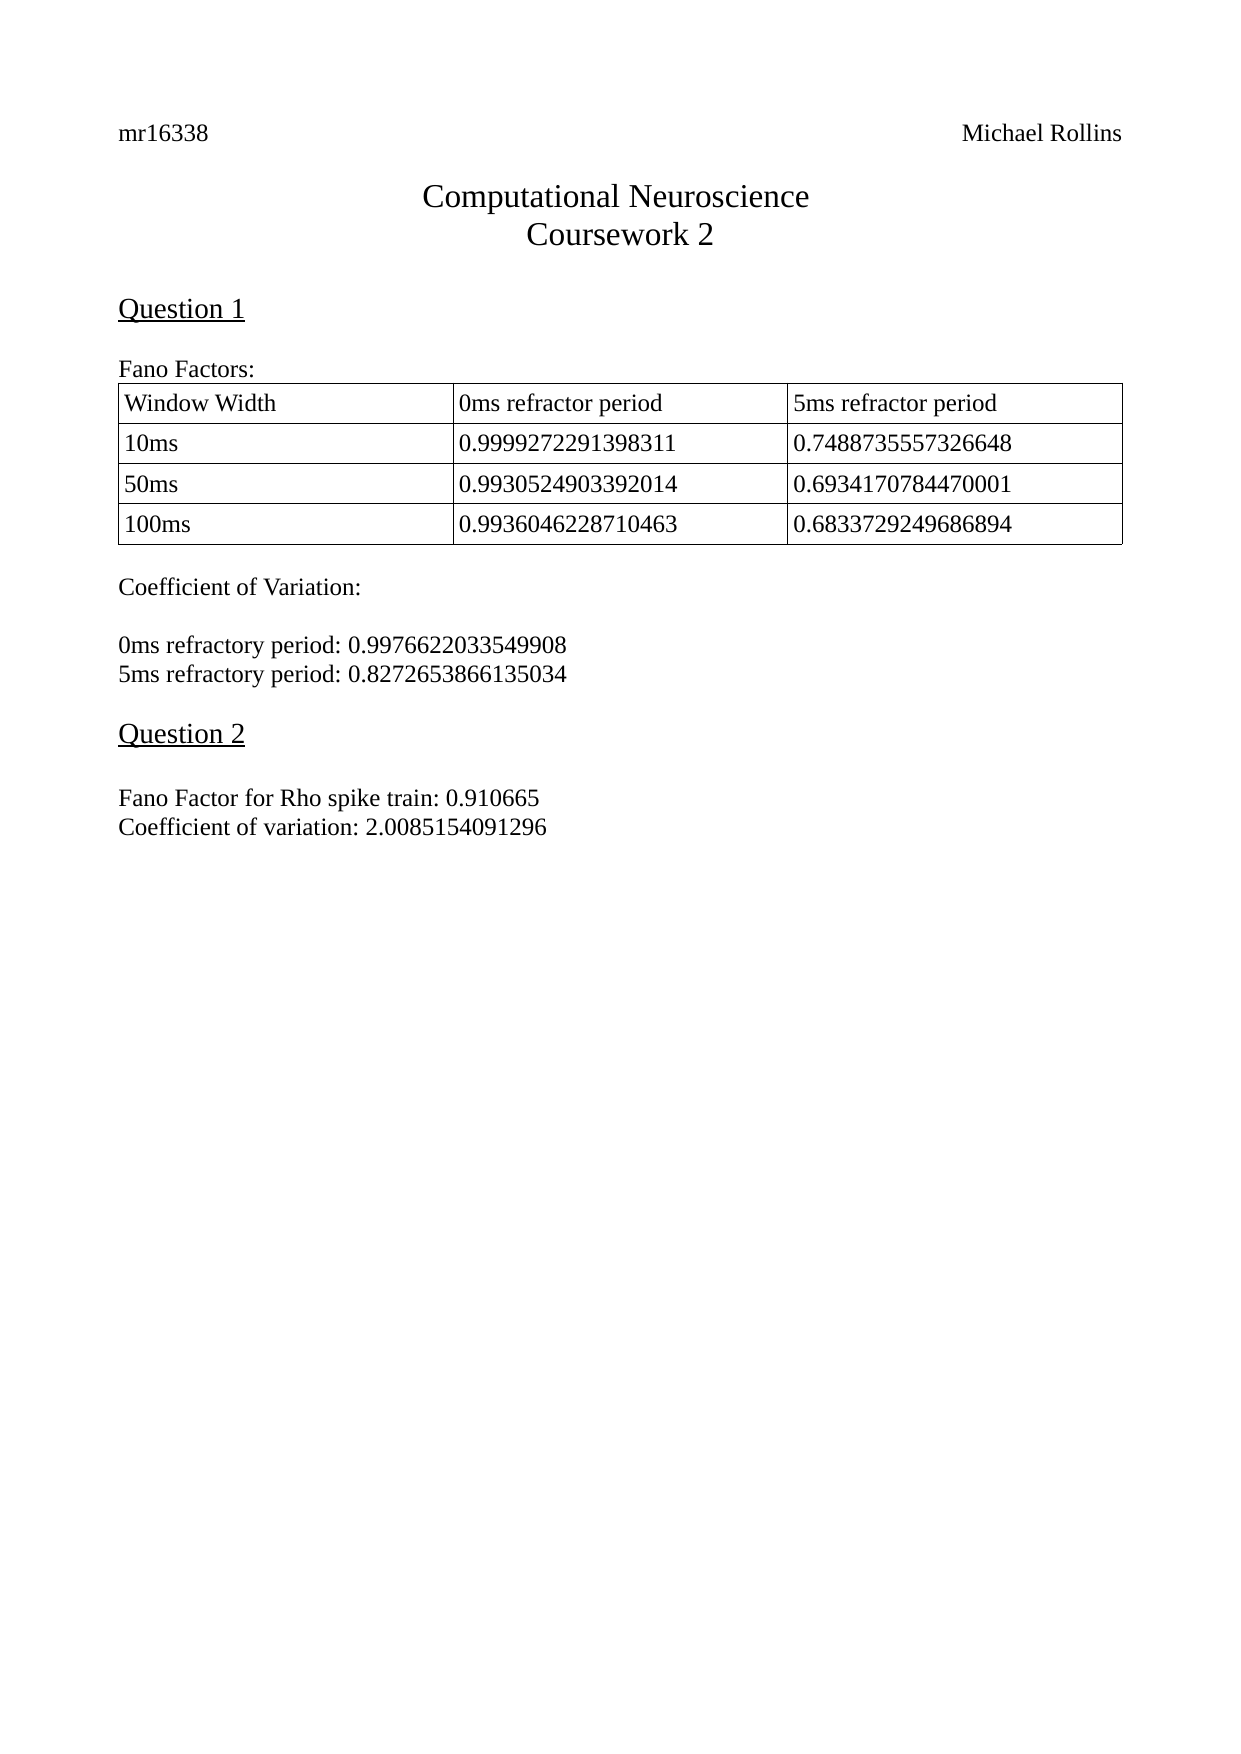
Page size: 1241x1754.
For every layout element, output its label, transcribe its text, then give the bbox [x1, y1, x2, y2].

table_header 5ms refractor period [788, 384, 1122, 423]
table_header 0ms refractor period [454, 384, 787, 423]
text 5ms refractory period: 0.8272653866135034 [118, 659, 1122, 687]
table_cell 100ms [119, 504, 453, 544]
text Question 1 [118, 291, 1122, 325]
text Fano Factors: [118, 354, 1122, 382]
table_cell 0.9936046228710463 [454, 504, 787, 544]
text 0ms refractory period: 0.9976622033549908 [118, 630, 1122, 659]
text Coefficient of Variation: [118, 572, 1122, 601]
table_cell 0.9999272291398311 [454, 424, 787, 463]
table_cell 0.7488735557326648 [788, 424, 1122, 463]
text Coefficient of variation: 2.0085154091296 [118, 812, 1122, 841]
text Question 2 [118, 716, 1122, 750]
table_cell 0.6833729249686894 [788, 504, 1122, 544]
text Coursework 2 [118, 215, 1122, 253]
table_header Window Width [119, 384, 453, 423]
table_cell 10ms [119, 424, 453, 463]
table_cell 0.9930524903392014 [454, 464, 787, 503]
text Computational Neuroscience [118, 176, 1122, 215]
table_cell 50ms [119, 464, 453, 503]
text Fano Factor for Rho spike train: 0.910665 [118, 783, 1122, 812]
table_cell 0.6934170784470001 [788, 464, 1122, 503]
